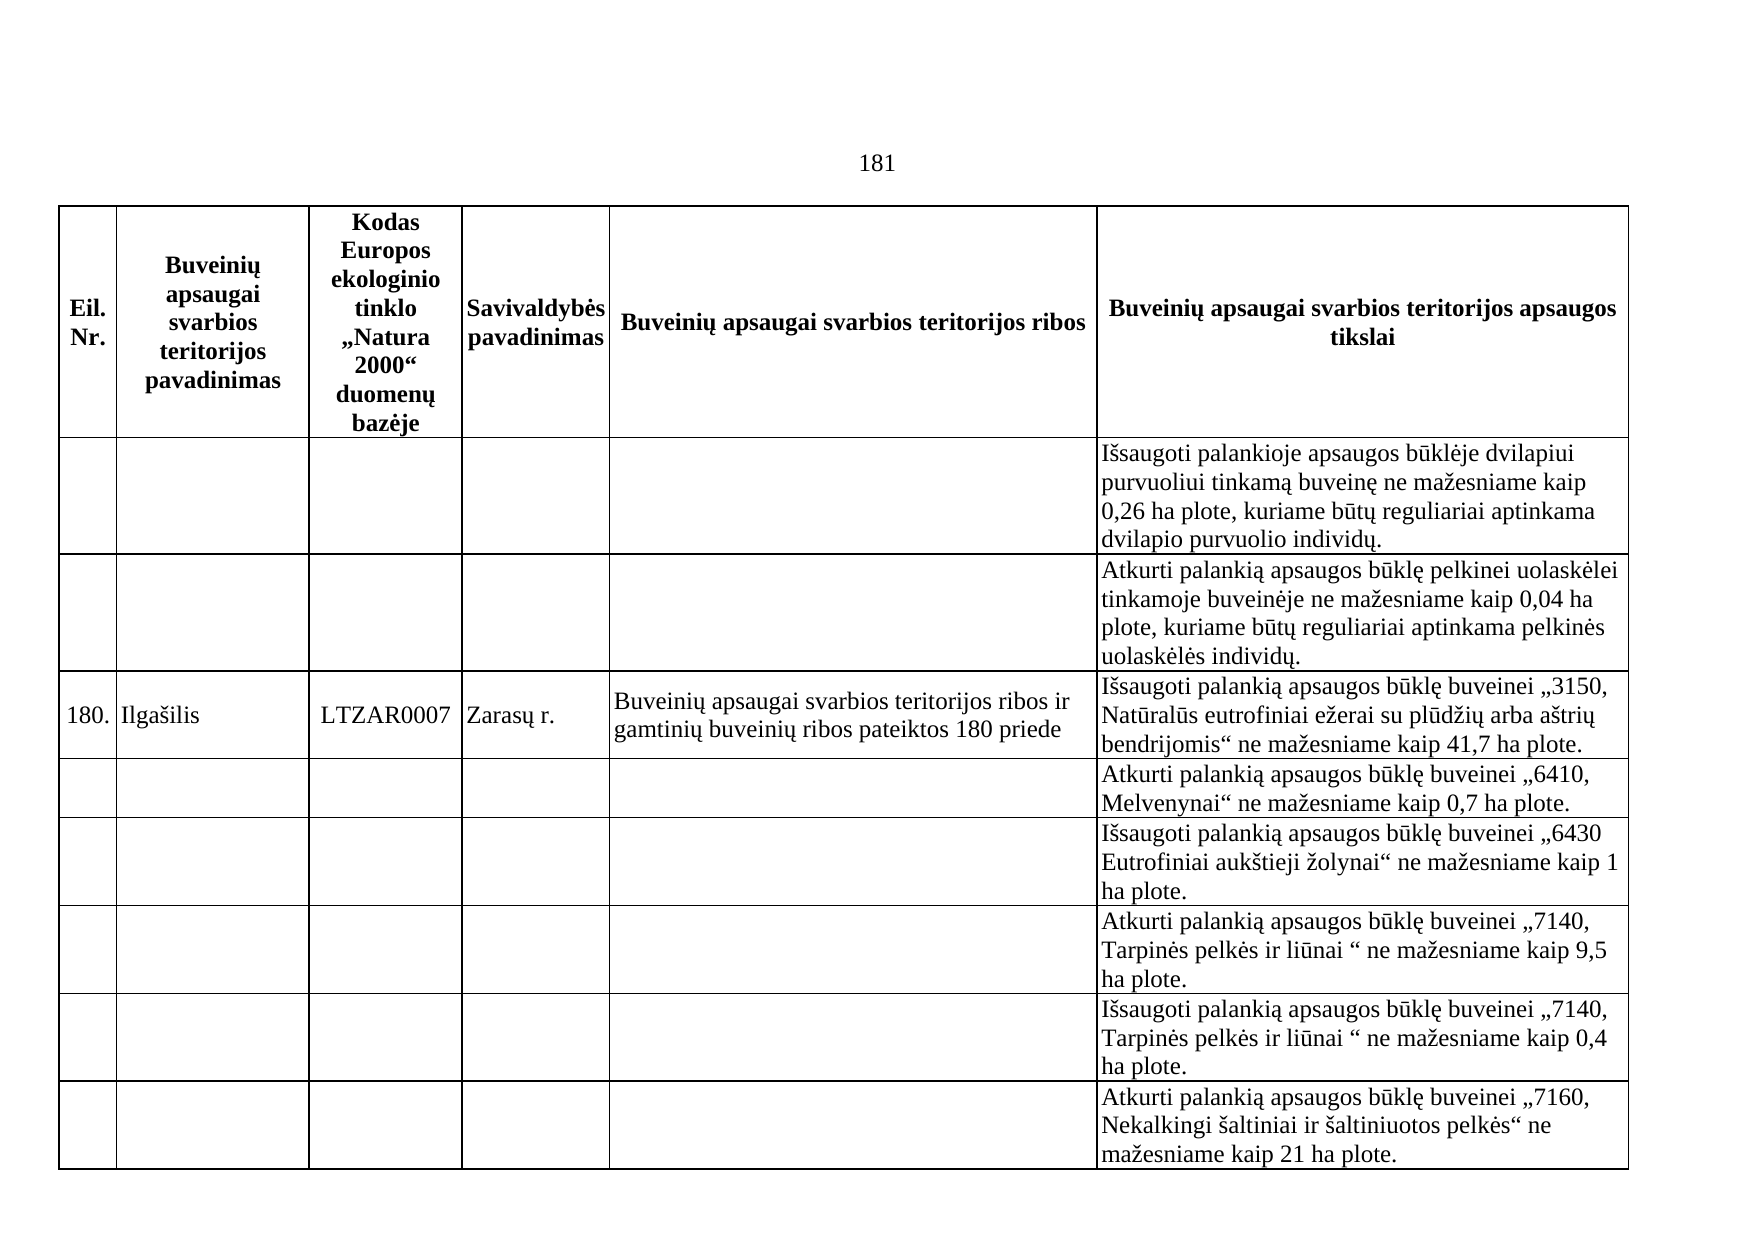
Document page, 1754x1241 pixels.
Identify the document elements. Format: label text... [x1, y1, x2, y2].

table_cell Atkurti palankią apsaugos būklę buveinei „6410, Melvenynai“ ne mažesniame kaip 0,7 ha plote. [1098, 759, 1628, 817]
table_cell [117, 906, 308, 992]
table_cell [60, 906, 116, 992]
table_cell [463, 906, 609, 992]
table_cell Atkurti palankią apsaugos būklę buveinei „7140, Tarpinės pelkės ir liūnai “ ne mažesniame kaip 9,5 ha plote. [1098, 906, 1628, 992]
table_cell [117, 818, 308, 904]
table_header Kodas Europos ekologinio tinklo „Natura 2000“ duomenų bazėje [310, 207, 461, 437]
table_header Eil. Nr. [60, 207, 116, 437]
table_cell [610, 759, 1096, 817]
table_cell [463, 759, 609, 817]
table_cell [310, 906, 461, 992]
table_cell [610, 555, 1096, 670]
table_cell [310, 438, 461, 553]
table_cell Buveinių apsaugai svarbios teritorijos ribos ir gamtinių buveinių ribos pateiktos 180 priede [610, 672, 1096, 758]
table_cell [610, 818, 1096, 904]
table_header Savivaldybės pavadinimas [463, 207, 609, 437]
table_cell [463, 555, 609, 670]
table_header Buveinių apsaugai svarbios teritorijos pavadinimas [117, 207, 308, 437]
table_cell [310, 994, 461, 1080]
table_cell [60, 994, 116, 1080]
table_cell Išsaugoti palankią apsaugos būklę buveinei „3150, Natūralūs eutrofiniai ežerai su plūdžių arba aštrių bendrijomis“ ne mažesniame kaip 41,7 ha plote. [1098, 672, 1628, 758]
table_cell [610, 1082, 1096, 1168]
table_cell [610, 994, 1096, 1080]
table_cell [610, 906, 1096, 992]
table_cell [60, 555, 116, 670]
table_cell [610, 438, 1096, 553]
table_cell Išsaugoti palankią apsaugos būklę buveinei „6430 Eutrofiniai aukštieji žolynai“ ne mažesniame kaip 1 ha plote. [1098, 818, 1628, 904]
table_cell Išsaugoti palankią apsaugos būklę buveinei „7140, Tarpinės pelkės ir liūnai “ ne mažesniame kaip 0,4 ha plote. [1098, 994, 1628, 1080]
table_cell [117, 438, 308, 553]
table_cell [117, 555, 308, 670]
table_cell [463, 1082, 609, 1168]
table_header Buveinių apsaugai svarbios teritorijos apsaugos tikslai [1098, 207, 1628, 437]
table_cell [310, 1082, 461, 1168]
table_cell Zarasų r. [463, 672, 609, 758]
table_cell Ilgašilis [117, 672, 308, 758]
table_cell [60, 759, 116, 817]
table_cell Atkurti palankią apsaugos būklę pelkinei uolaskėlei tinkamoje buveinėje ne mažesniame kaip 0,04 ha plote, kuriame būtų reguliariai aptinkama pelkinės uolaskėlės individų. [1098, 555, 1628, 670]
table_cell [60, 438, 116, 553]
table_header Buveinių apsaugai svarbios teritorijos ribos [610, 207, 1096, 437]
table_cell [310, 555, 461, 670]
table_cell [310, 818, 461, 904]
table_cell [117, 1082, 308, 1168]
table_cell [117, 759, 308, 817]
table_cell [463, 994, 609, 1080]
table_cell [463, 438, 609, 553]
table_cell [60, 1082, 116, 1168]
table_cell [463, 818, 609, 904]
table_cell [117, 994, 308, 1080]
table_cell Atkurti palankią apsaugos būklę buveinei „7160, Nekalkingi šaltiniai ir šaltiniuotos pelkės“ ne mažesniame kaip 21 ha plote. [1098, 1082, 1628, 1168]
table_cell 180. [60, 672, 116, 758]
table_cell [60, 818, 116, 904]
table_cell Išsaugoti palankioje apsaugos būklėje dvilapiui purvuoliui tinkamą buveinę ne mažesniame kaip 0,26 ha plote, kuriame būtų reguliariai aptinkama dvilapio purvuolio individų. [1098, 438, 1628, 553]
table_cell LTZAR0007 [310, 672, 461, 758]
table_cell [310, 759, 461, 817]
